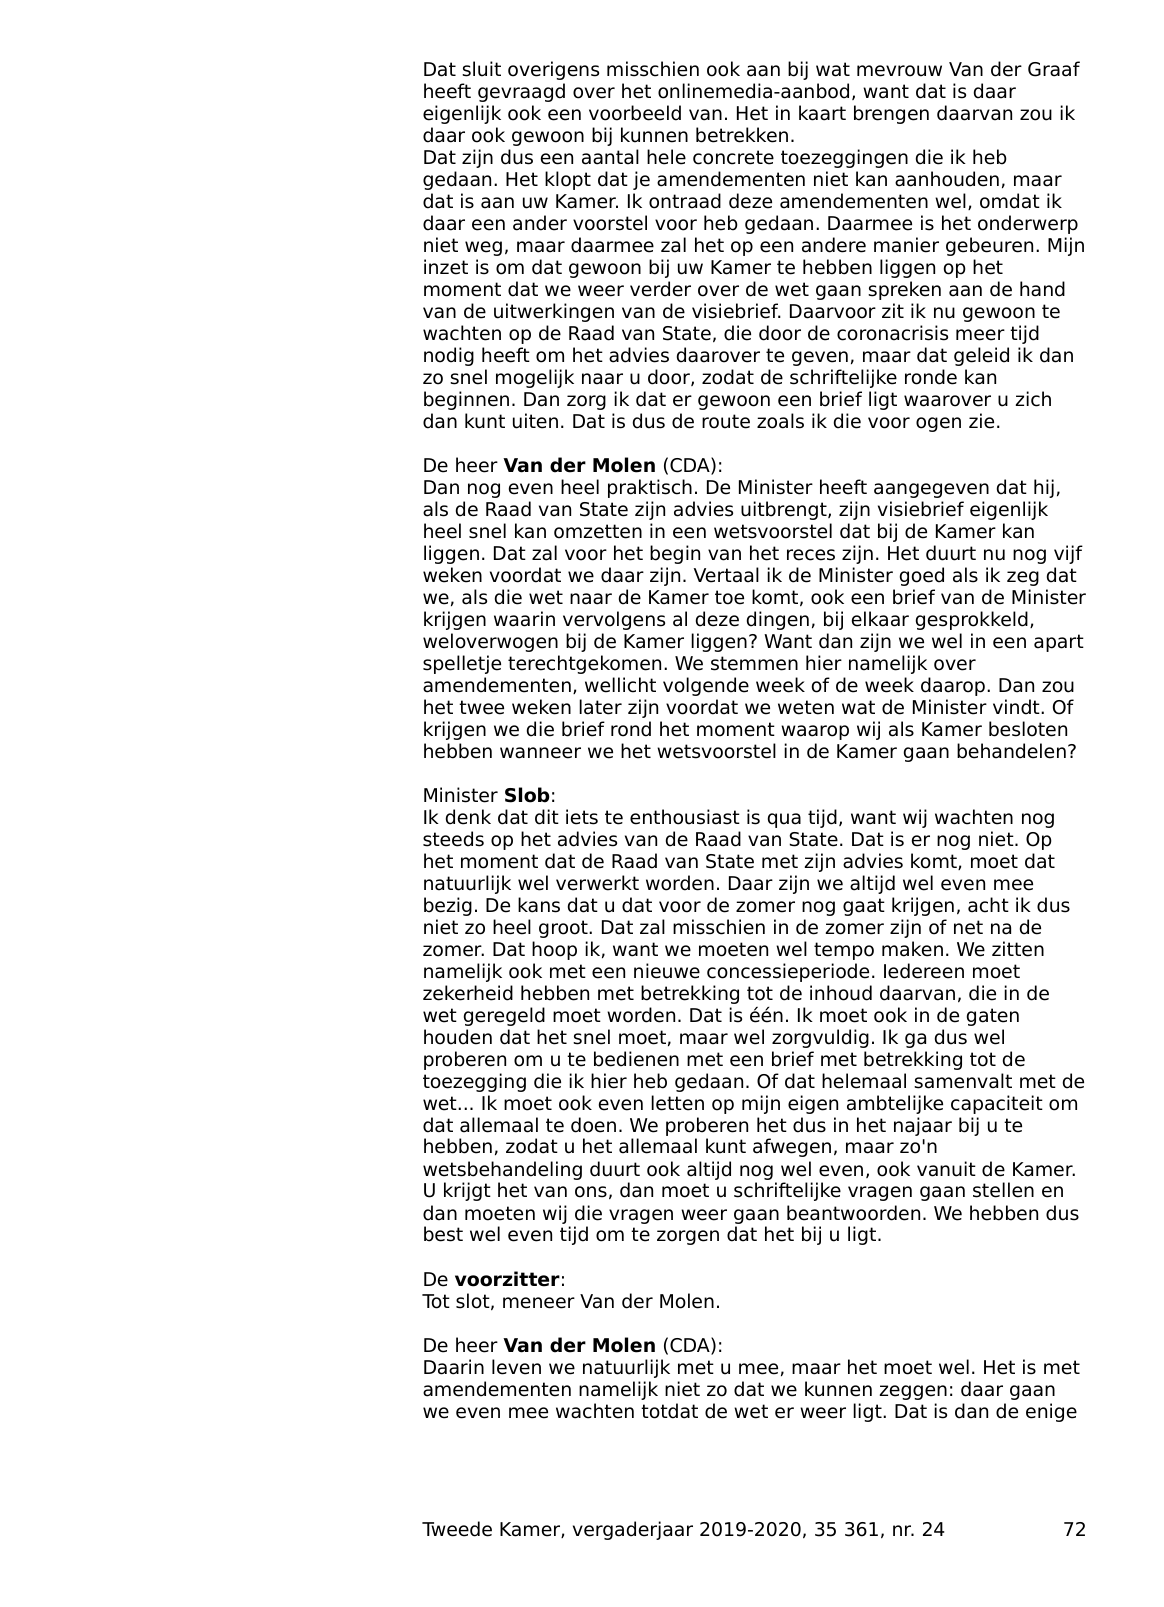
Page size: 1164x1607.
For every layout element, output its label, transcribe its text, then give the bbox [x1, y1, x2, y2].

text Dat sluit overigens misschien ook aan bij wat mevrouw Van der Graaf heeft gevraagd over het onlinemedia-aanbod, want dat is daar eigenlijk ook een voorbeeld van. Het in kaart brengen daarvan zou ik daar ook gewoon bij kunnen betrekken. [422, 59, 1087, 147]
text Dat zijn dus een aantal hele concrete toezeggingen die ik heb gedaan. Het klopt dat je amendementen niet kan aanhouden, maar dat is aan uw Kamer. Ik ontraad deze amendementen wel, omdat ik daar een ander voorstel voor heb gedaan. Daarmee is het onderwerp niet weg, maar daarmee zal het op een andere manier gebeuren. Mijn inzet is om dat gewoon bij uw Kamer te hebben liggen op het moment dat we weer verder over de wet gaan spreken aan de hand van de uitwerkingen van de visiebrief. Daarvoor zit ik nu gewoon te wachten op de Raad van State, die door de coronacrisis meer tijd nodig heeft om het advies daarover te geven, maar dat geleid ik dan zo snel mogelijk naar u door, zodat de schriftelijke ronde kan beginnen. Dan zorg ik dat er gewoon een brief ligt waarover u zich dan kunt uiten. Dat is dus de route zoals ik die voor ogen zie. [422, 147, 1087, 433]
text Ik denk dat dit iets te enthousiast is qua tijd, want wij wachten nog steeds op het advies van de Raad van State. Dat is er nog niet. Op het moment dat de Raad van State met zijn advies komt, moet dat natuurlijk wel verwerkt worden. Daar zijn we altijd wel even mee bezig. De kans dat u dat voor de zomer nog gaat krijgen, acht ik dus niet zo heel groot. Dat zal misschien in de zomer zijn of net na de zomer. Dat hoop ik, want we moeten wel tempo maken. We zitten namelijk ook met een nieuwe concessieperiode. Iedereen moet zekerheid hebben met betrekking tot de inhoud daarvan, die in de wet geregeld moet worden. Dat is één. Ik moet ook in de gaten houden dat het snel moet, maar wel zorgvuldig. Ik ga dus wel proberen om u te bedienen met een brief met betrekking tot de toezegging die ik hier heb gedaan. Of dat helemaal samenvalt met de wet... Ik moet ook even letten op mijn eigen ambtelijke capaciteit om dat allemaal te doen. We proberen het dus in het najaar bij u te hebben, zodat u het allemaal kunt afwegen, maar zo'n wetsbehandeling duurt ook altijd nog wel even, ook vanuit de Kamer. U krijgt het van ons, dan moet u schriftelijke vragen gaan stellen en dan moeten wij die vragen weer gaan beantwoorden. We hebben dus best wel even tijd om te zorgen dat het bij u ligt. [422, 807, 1087, 1246]
text De heer Van der Molen (CDA): [422, 455, 1087, 477]
text Tot slot, meneer Van der Molen. [422, 1291, 1087, 1312]
text De heer Van der Molen (CDA): [422, 1335, 1087, 1357]
text Dan nog even heel praktisch. De Minister heeft aangegeven dat hij, als de Raad van State zijn advies uitbrengt, zijn visiebrief eigenlijk heel snel kan omzetten in een wetsvoorstel dat bij de Kamer kan liggen. Dat zal voor het begin van het reces zijn. Het duurt nu nog vijf weken voordat we daar zijn. Vertaal ik de Minister goed als ik zeg dat we, als die wet naar de Kamer toe komt, ook een brief van de Minister krijgen waarin vervolgens al deze dingen, bij elkaar gesprokkeld, weloverwogen bij de Kamer liggen? Want dan zijn we wel in een apart spelletje terechtgekomen. We stemmen hier namelijk over amendementen, wellicht volgende week of de week daarop. Dan zou het twee weken later zijn voordat we weten wat de Minister vindt. Of krijgen we die brief rond het moment waarop wij als Kamer besloten hebben wanneer we het wetsvoorstel in de Kamer gaan behandelen? [422, 477, 1087, 763]
text De voorzitter: [422, 1268, 1087, 1291]
text Minister Slob: [422, 785, 1087, 807]
text Daarin leven we natuurlijk met u mee, maar het moet wel. Het is met amendementen namelijk niet zo dat we kunnen zeggen: daar gaan we even mee wachten totdat de wet er weer ligt. Dat is dan de enige [422, 1357, 1087, 1423]
